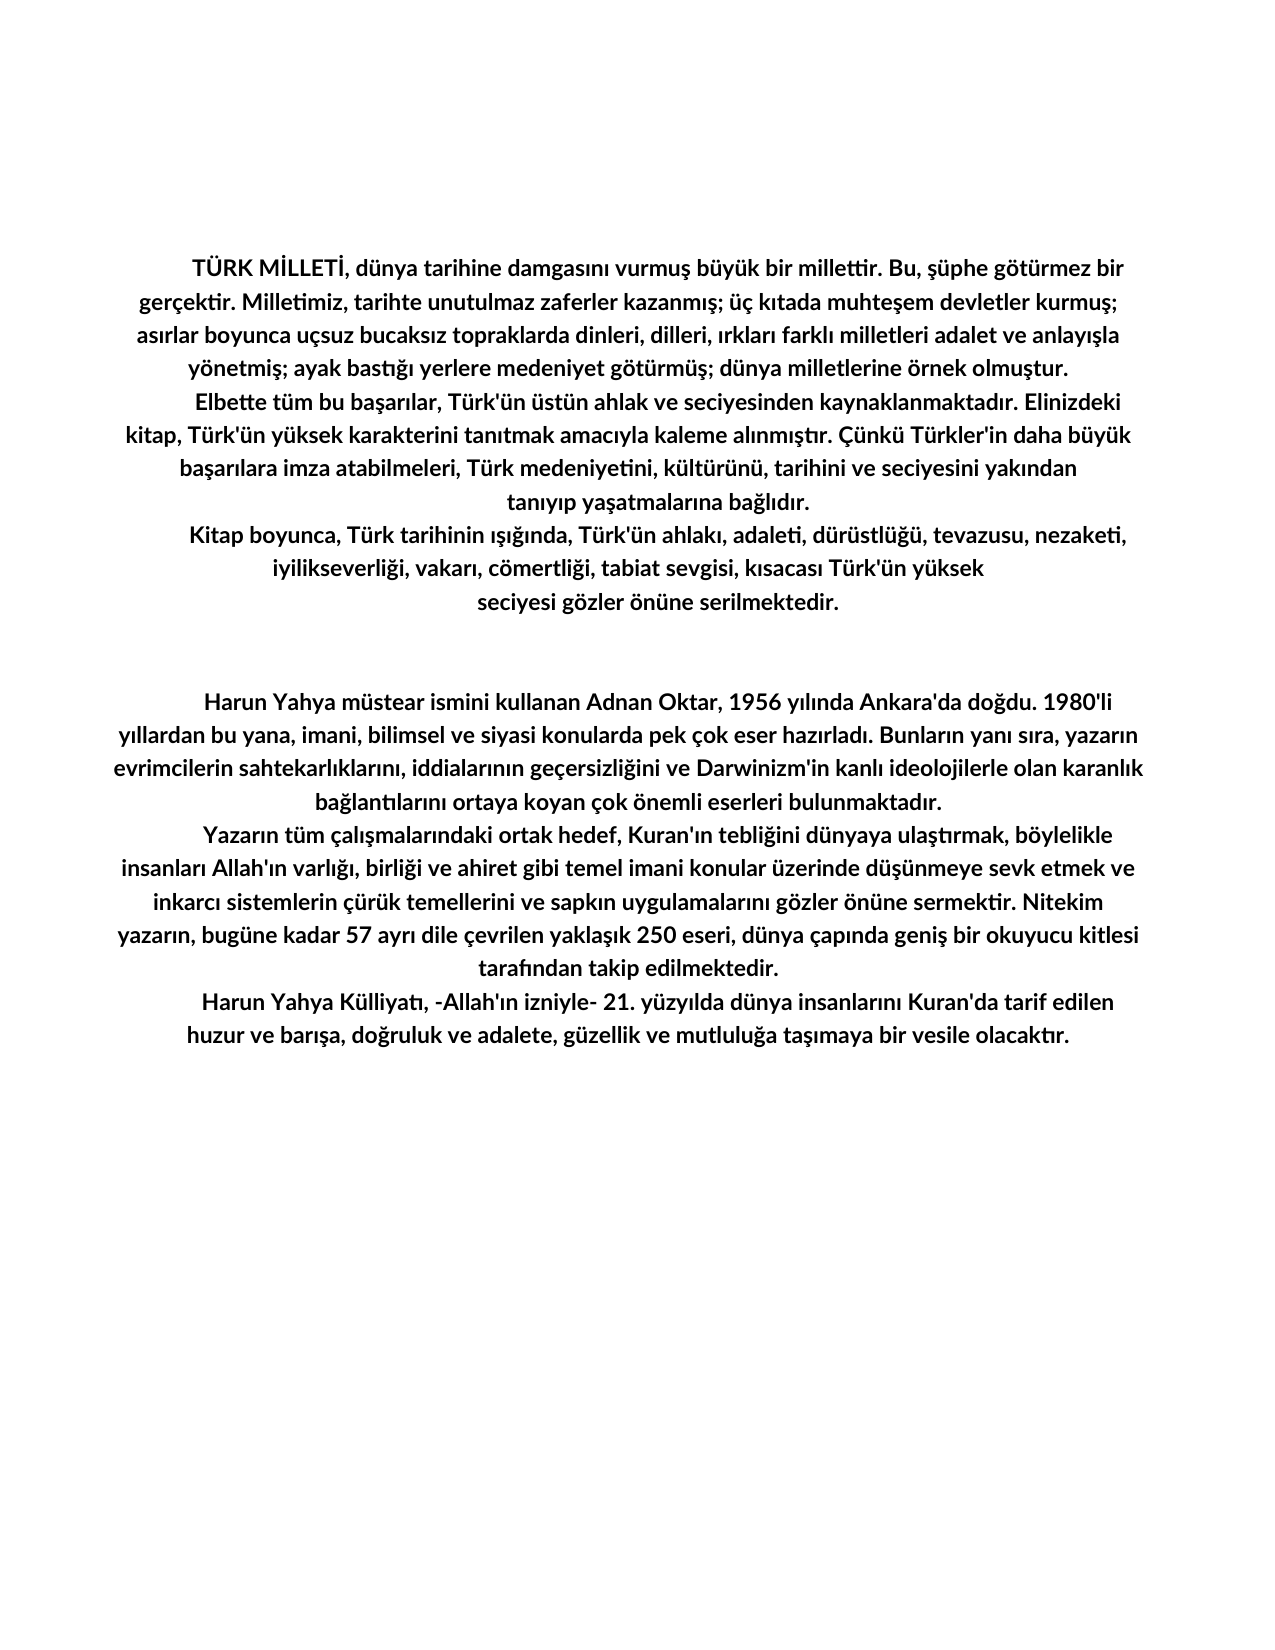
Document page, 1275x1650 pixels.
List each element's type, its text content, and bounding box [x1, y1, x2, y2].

text TÜRK MİLLETİ, dünya tarihine damgasını vurmuş büyük bir millettir. Bu, şüphe götürmez bir gerçektir. Milletimiz, tarihte unutulmaz zaferler kazanmış; üç kıtada muhteşem devletler kurmuş; asırlar boyunca uçsuz bucaksız topraklarda dinleri, dilleri, ırkları farklı milletleri adalet ve anlayışla yönetmiş; ayak bastığı yerlere medeniyet götürmüş; dünya milletlerine örnek olmuştur. [112, 250, 1145, 383]
text Elbette tüm bu başarılar, Türk'ün üstün ahlak ve seciyesinden kaynaklanmaktadır. Elinizdeki kitap, Türk'ün yüksek karakterini tanıtmak amacıyla kaleme alınmıştır. Çünkü Türkler'in daha büyük başarılara imza atabilmeleri, Türk medeniyetini, kültürünü, tarihini ve seciyesini yakından [112, 383, 1145, 483]
text seciyesi gözler önüne serilmektedir. [112, 583, 1145, 617]
text Yazarın tüm çalışmalarındaki ortak hedef, Kuran'ın tebliğini dünyaya ulaştırmak, böylelikle insanları Allah'ın varlığı, birliği ve ahiret gibi temel imani konular üzerinde düşünmeye sevk etmek ve inkarcı sistemlerin çürük temellerini ve sapkın uygulamalarını gözler önüne sermektir. Nitekim yazarın, bugüne kadar 57 ayrı dile çevrilen yaklaşık 250 eseri, dünya çapında geniş bir okuyucu kitlesi tarafından takip edilmektedir. [112, 817, 1145, 983]
text Kitap boyunca, Türk tarihinin ışığında, Türk'ün ahlakı, adaleti, dürüstlüğü, tevazusu, nezaketi, iyilikseverliği, vakarı, cömertliği, tabiat sevgisi, kısacası Türk'ün yüksek [112, 517, 1145, 583]
text Harun Yahya Külliyatı, -Allah'ın izniyle- 21. yüzyılda dünya insanlarını Kuran'da tarif edilen huzur ve barışa, doğruluk ve adalete, güzellik ve mutluluğa taşımaya bir vesile olacaktır. [112, 983, 1145, 1050]
text tanıyıp yaşatmalarına bağlıdır. [112, 483, 1145, 517]
text Harun Yahya müstear ismini kullanan Adnan Oktar, 1956 yılında Ankara'da doğdu. 1980'li yıllardan bu yana, imani, bilimsel ve siyasi konularda pek çok eser hazırladı. Bunların yanı sıra, yazarın evrimcilerin sahtekarlıklarını, iddialarının geçersizliğini ve Darwinizm'in kanlı ideolojilerle olan karanlık bağlantılarını ortaya koyan çok önemli eserleri bulunmaktadır. [112, 683, 1145, 817]
